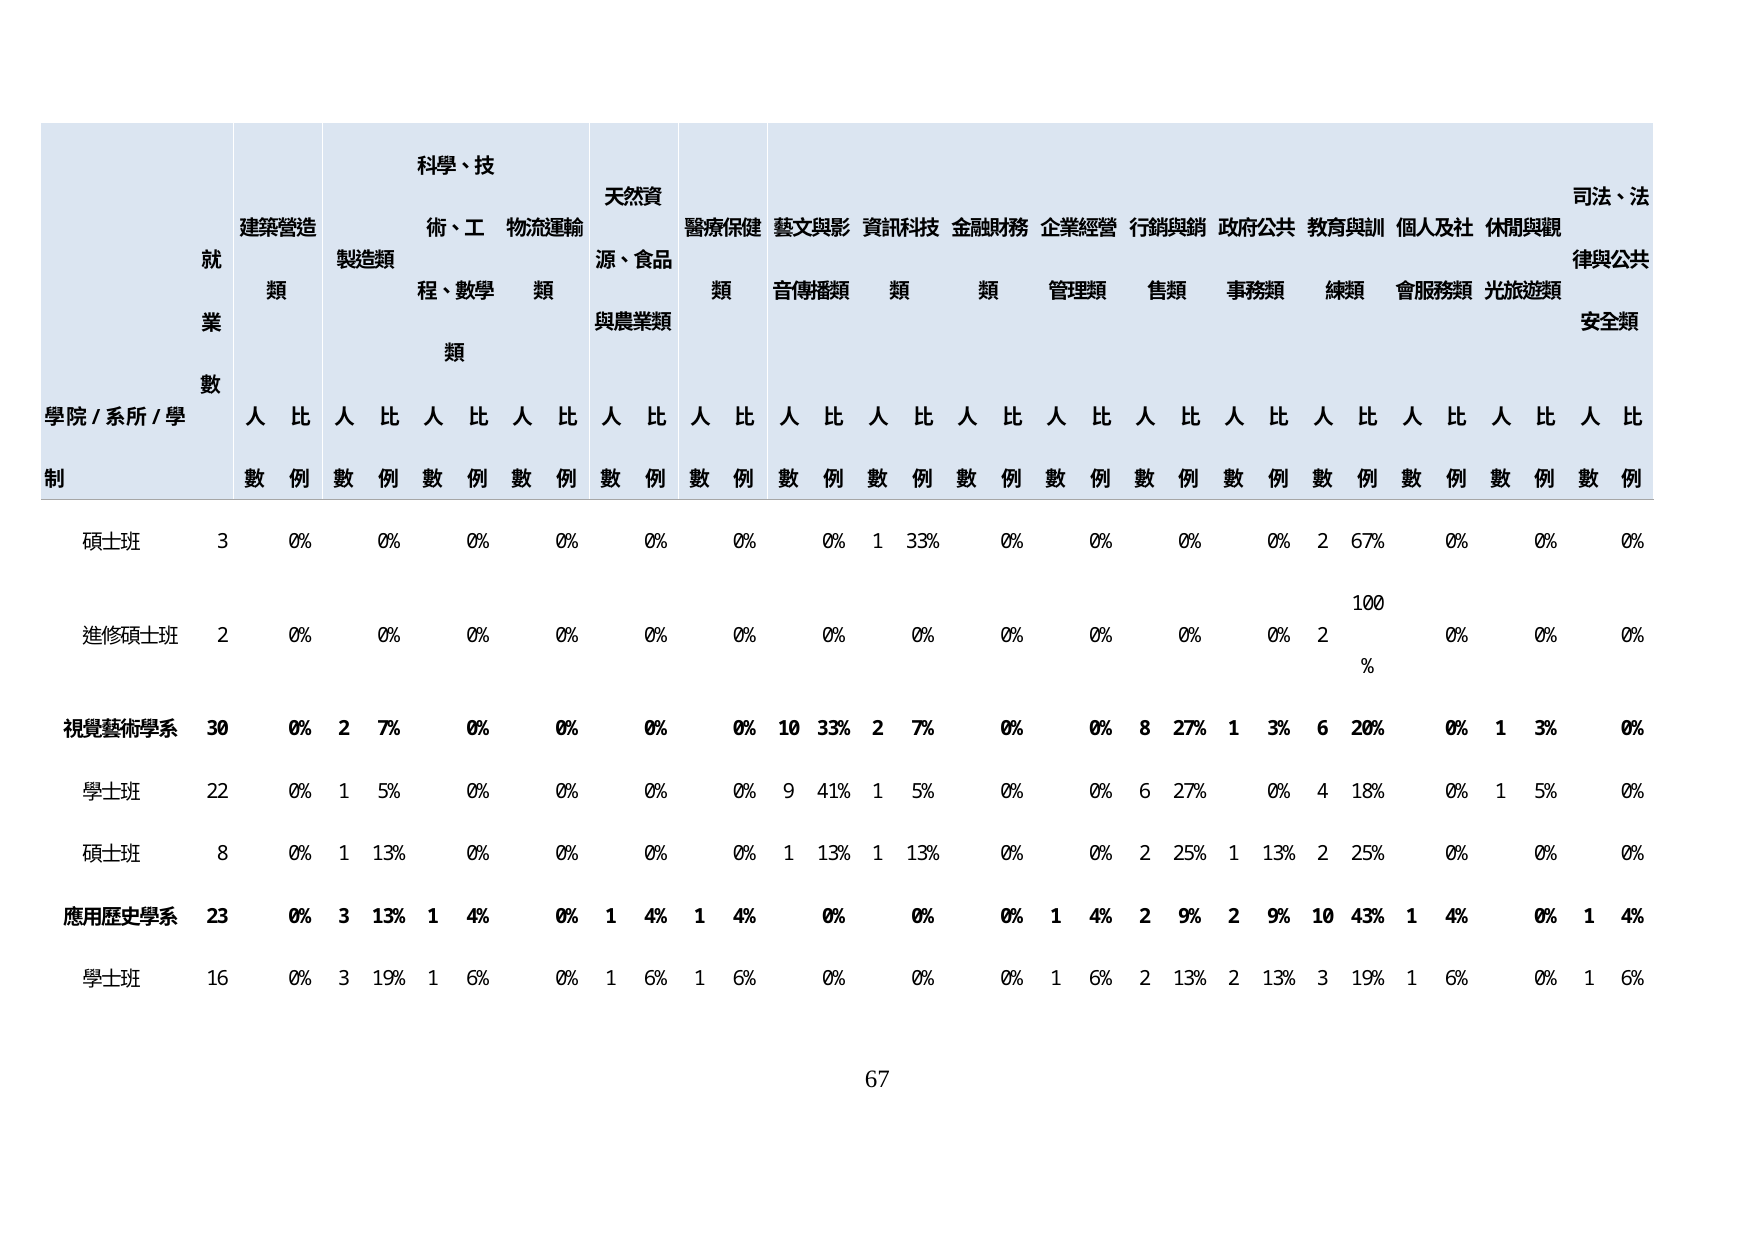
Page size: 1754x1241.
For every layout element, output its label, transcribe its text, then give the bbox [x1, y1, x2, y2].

table_cell [1390, 561, 1435, 686]
table_cell 27% [1168, 749, 1212, 811]
table_cell 7% [901, 686, 945, 749]
table_cell 1 [856, 811, 901, 874]
table_cell 9 [768, 749, 812, 811]
table_cell 學士班 [41, 936, 189, 999]
table_cell [323, 500, 367, 561]
table_cell 19% [1346, 936, 1390, 999]
table_cell 2 [1123, 811, 1168, 874]
table_cell [411, 561, 456, 686]
table_cell [768, 500, 812, 561]
table_cell 人數 [1301, 373, 1346, 499]
table_cell 比例 [278, 373, 322, 499]
table_header 醫療保健類 [679, 123, 767, 373]
table_cell 0% [545, 749, 589, 811]
table_cell 0% [990, 749, 1034, 811]
table_cell [1568, 811, 1612, 874]
table_cell 5% [367, 749, 411, 811]
table_cell [1479, 561, 1524, 686]
table_cell 0% [812, 500, 856, 561]
table_cell 1 [411, 874, 456, 936]
table_cell 0% [367, 500, 411, 561]
table_cell 比例 [1257, 373, 1301, 499]
table_cell 0% [1612, 686, 1653, 749]
table_cell [1390, 811, 1435, 874]
table_cell [768, 561, 812, 686]
table_cell 比例 [1612, 373, 1653, 499]
table_cell 2 [1301, 500, 1346, 561]
table_cell 0% [901, 874, 945, 936]
table_cell 0% [990, 811, 1034, 874]
table_cell 0% [1612, 811, 1653, 874]
table_cell [1479, 500, 1524, 561]
table_cell [1568, 749, 1612, 811]
table_cell 18% [1346, 749, 1390, 811]
table_cell 比例 [1435, 373, 1479, 499]
table_cell 9% [1257, 874, 1301, 936]
table_cell [945, 686, 990, 749]
table_header 金融財務類 [945, 123, 1034, 373]
table_cell 0% [545, 936, 589, 999]
table_cell 1 [590, 936, 634, 999]
table_cell 0% [723, 686, 767, 749]
table_cell 0% [1524, 874, 1568, 936]
table_cell 比例 [367, 373, 411, 499]
table_cell 0% [1612, 500, 1653, 561]
table_cell 1 [323, 749, 367, 811]
table_cell 0% [1257, 749, 1301, 811]
table_cell 比例 [1346, 373, 1390, 499]
table_cell 0% [545, 874, 589, 936]
table_cell [679, 561, 723, 686]
table_cell 13% [901, 811, 945, 874]
table_cell 學士班 [41, 749, 189, 811]
table_cell 1 [1034, 874, 1079, 936]
table_cell [411, 686, 456, 749]
table_header 就業數 [189, 123, 233, 499]
table_cell 22 [189, 749, 233, 811]
table_cell [234, 561, 278, 686]
table_cell 1 [1390, 936, 1435, 999]
table_cell 比例 [990, 373, 1034, 499]
table_cell 人數 [234, 373, 278, 499]
table_cell 0% [1079, 686, 1123, 749]
table_cell 13% [367, 811, 411, 874]
table_cell 0% [1435, 811, 1479, 874]
table_cell [1479, 811, 1524, 874]
table_cell 0% [545, 561, 589, 686]
table_cell 2 [1123, 874, 1168, 936]
table_cell 0% [1168, 500, 1212, 561]
table_cell 25% [1168, 811, 1212, 874]
table_cell 10 [768, 686, 812, 749]
table_cell 0% [812, 561, 856, 686]
table_cell [1479, 874, 1524, 936]
table_header 藝文與影音傳播類 [768, 123, 856, 373]
table_cell 8 [1123, 686, 1168, 749]
table_cell 3% [1524, 686, 1568, 749]
table_cell [1212, 500, 1257, 561]
table_cell 人數 [1479, 373, 1524, 499]
table_cell 比例 [456, 373, 500, 499]
table_cell 2 [1301, 561, 1346, 686]
table_cell 碩士班 [41, 811, 189, 874]
table_cell [945, 561, 990, 686]
table_cell 2 [1212, 874, 1257, 936]
table_cell 4% [723, 874, 767, 936]
table_cell [500, 686, 545, 749]
table_cell 23 [189, 874, 233, 936]
table_cell 4% [634, 874, 678, 936]
table_cell 33% [901, 500, 945, 561]
table_cell 0% [812, 874, 856, 936]
table_cell 0% [901, 561, 945, 686]
table_cell 比例 [1524, 373, 1568, 499]
table_cell 0% [1079, 749, 1123, 811]
table_cell 1 [856, 500, 901, 561]
table_cell 0% [723, 500, 767, 561]
table_cell [590, 686, 634, 749]
table_cell 1 [590, 874, 634, 936]
table_cell [500, 811, 545, 874]
table_cell 43% [1346, 874, 1390, 936]
table_cell 0% [1435, 500, 1479, 561]
table_header 科學、技術、工程、數學類 [411, 123, 500, 373]
table_cell 0% [456, 561, 500, 686]
table_cell [945, 500, 990, 561]
table_cell 1 [411, 936, 456, 999]
table_header 學院/系所/學制 [41, 123, 189, 499]
table_header 製造類 [323, 123, 411, 373]
table_cell 4% [456, 874, 500, 936]
table_cell 25% [1346, 811, 1390, 874]
table_cell 0% [990, 561, 1034, 686]
table_cell 3 [323, 936, 367, 999]
table_cell [1568, 561, 1612, 686]
table_cell [768, 936, 812, 999]
table_cell 0% [1168, 561, 1212, 686]
table_cell [679, 686, 723, 749]
table_cell 人數 [500, 373, 545, 499]
table_cell 0% [278, 811, 322, 874]
table_cell 2 [189, 561, 233, 686]
table_cell 人數 [679, 373, 723, 499]
table_cell [590, 811, 634, 874]
table_cell 33% [812, 686, 856, 749]
table_header 教育與訓練類 [1301, 123, 1390, 373]
table_cell 4 [1301, 749, 1346, 811]
table_cell 0% [990, 686, 1034, 749]
table_cell 0% [1524, 936, 1568, 999]
table_cell 6 [1123, 749, 1168, 811]
table_cell 0% [456, 500, 500, 561]
table_cell 0% [1435, 686, 1479, 749]
table_cell 0% [723, 749, 767, 811]
table_cell [1390, 749, 1435, 811]
table_cell 3 [1301, 936, 1346, 999]
table_cell 1 [1034, 936, 1079, 999]
table_cell 人數 [768, 373, 812, 499]
table_cell [500, 749, 545, 811]
table_cell [234, 874, 278, 936]
table_cell [1034, 686, 1079, 749]
table_cell [1034, 500, 1079, 561]
table_cell 1 [323, 811, 367, 874]
table_cell 0% [634, 686, 678, 749]
table_cell 0% [1524, 500, 1568, 561]
table_cell 0% [456, 686, 500, 749]
table_cell [590, 561, 634, 686]
table_cell 0% [1612, 749, 1653, 811]
table_cell [679, 749, 723, 811]
table_cell 0% [1079, 811, 1123, 874]
table_cell 0% [723, 811, 767, 874]
table_cell [500, 874, 545, 936]
table_cell 6 [1301, 686, 1346, 749]
table_cell 13% [367, 874, 411, 936]
table_cell 3 [189, 500, 233, 561]
table_cell [679, 811, 723, 874]
table_header 天然資源、食品與農業類 [590, 123, 678, 373]
table_header 行銷與銷售類 [1123, 123, 1212, 373]
table_cell 0% [634, 811, 678, 874]
table_cell 1 [1479, 749, 1524, 811]
table_cell [590, 500, 634, 561]
table_cell 0% [1257, 500, 1301, 561]
table_cell 7% [367, 686, 411, 749]
table_cell 1 [856, 749, 901, 811]
table_cell 0% [990, 936, 1034, 999]
table_cell [1212, 561, 1257, 686]
table_cell 比例 [1168, 373, 1212, 499]
table_cell 碩士班 [41, 500, 189, 561]
table_cell [234, 749, 278, 811]
table_cell 13% [1257, 936, 1301, 999]
table_cell 13% [1168, 936, 1212, 999]
table_cell 1 [1568, 874, 1612, 936]
table_cell 0% [990, 500, 1034, 561]
table_cell [411, 811, 456, 874]
table_cell [323, 561, 367, 686]
table_cell 41% [812, 749, 856, 811]
table_header 政府公共事務類 [1212, 123, 1301, 373]
table_cell [411, 500, 456, 561]
table_cell [768, 874, 812, 936]
table_cell 0% [1524, 561, 1568, 686]
table_cell 30 [189, 686, 233, 749]
table_cell 6% [1435, 936, 1479, 999]
table_cell 6% [1612, 936, 1653, 999]
table_cell 2 [323, 686, 367, 749]
table_cell [500, 936, 545, 999]
table_cell 67% [1346, 500, 1390, 561]
table_cell [1034, 811, 1079, 874]
table_cell 2 [1301, 811, 1346, 874]
table_cell [234, 811, 278, 874]
table_cell 4% [1612, 874, 1653, 936]
table_cell 20% [1346, 686, 1390, 749]
table_cell 0% [812, 936, 856, 999]
table_cell 0% [456, 811, 500, 874]
table_cell 0% [278, 561, 322, 686]
table_cell 2 [856, 686, 901, 749]
table_header 個人及社會服務類 [1390, 123, 1479, 373]
table_cell 3 [323, 874, 367, 936]
table_cell 0% [545, 500, 589, 561]
table_cell 13% [1257, 811, 1301, 874]
table_header 休閒與觀光旅遊類 [1479, 123, 1568, 373]
table_cell [1479, 936, 1524, 999]
table_cell 0% [278, 686, 322, 749]
table_cell 進修碩士班 [41, 561, 189, 686]
table_cell 0% [1435, 561, 1479, 686]
table_cell 1 [1390, 874, 1435, 936]
table_cell 比例 [634, 373, 678, 499]
table_cell [1390, 500, 1435, 561]
table_cell [1034, 561, 1079, 686]
table_cell 視覺藝術學系 [41, 686, 189, 749]
table_header 建築營造類 [234, 123, 322, 373]
table_cell 1 [768, 811, 812, 874]
table_cell 比例 [545, 373, 589, 499]
table_cell 應用歷史學系 [41, 874, 189, 936]
table_cell 2 [1123, 936, 1168, 999]
table_cell 人數 [1212, 373, 1257, 499]
table_cell 4% [1435, 874, 1479, 936]
table_cell 0% [1612, 561, 1653, 686]
table_cell [234, 500, 278, 561]
table_cell 6% [723, 936, 767, 999]
table_cell 0% [634, 500, 678, 561]
table_cell 6% [1079, 936, 1123, 999]
table_cell 6% [456, 936, 500, 999]
table_cell 0% [456, 749, 500, 811]
table_cell 5% [1524, 749, 1568, 811]
table_cell 5% [901, 749, 945, 811]
table_cell 3% [1257, 686, 1301, 749]
table_cell 0% [367, 561, 411, 686]
table_cell 人數 [1568, 373, 1612, 499]
table_cell 比例 [1079, 373, 1123, 499]
table_header 司法、法律與公共安全類 [1568, 123, 1653, 373]
table_cell 人數 [323, 373, 367, 499]
table_cell 4% [1079, 874, 1123, 936]
table_cell [679, 500, 723, 561]
table_cell 0% [634, 749, 678, 811]
table_cell [945, 936, 990, 999]
table_cell 人數 [590, 373, 634, 499]
table_cell 19% [367, 936, 411, 999]
table_cell [1123, 500, 1168, 561]
table_cell [1034, 749, 1079, 811]
table_cell 1 [1212, 811, 1257, 874]
table_cell [856, 936, 901, 999]
table_cell [1390, 686, 1435, 749]
table_cell 0% [1079, 500, 1123, 561]
table_cell 1 [679, 936, 723, 999]
table_cell [1568, 686, 1612, 749]
table_cell 0% [723, 561, 767, 686]
table_cell 0% [1257, 561, 1301, 686]
table_cell 0% [901, 936, 945, 999]
table_cell [945, 811, 990, 874]
table_cell 人數 [1123, 373, 1168, 499]
table_cell 人數 [1390, 373, 1435, 499]
table_cell [856, 561, 901, 686]
table_cell [500, 561, 545, 686]
table_cell 0% [278, 874, 322, 936]
table_cell 6% [634, 936, 678, 999]
table_cell [234, 686, 278, 749]
table_cell 人數 [1034, 373, 1079, 499]
table_cell 100% [1346, 561, 1390, 686]
table_cell 人數 [945, 373, 990, 499]
table_cell 27% [1168, 686, 1212, 749]
table_cell 1 [1568, 936, 1612, 999]
table_cell [945, 749, 990, 811]
table_cell 10 [1301, 874, 1346, 936]
table_cell [1123, 561, 1168, 686]
table_cell 人數 [856, 373, 901, 499]
table_cell 8 [189, 811, 233, 874]
table_cell 0% [545, 686, 589, 749]
table_cell 比例 [723, 373, 767, 499]
table_cell 1 [1212, 686, 1257, 749]
table_cell 比例 [901, 373, 945, 499]
table_cell [234, 936, 278, 999]
table_cell 0% [278, 936, 322, 999]
table_cell 16 [189, 936, 233, 999]
table_cell 比例 [812, 373, 856, 499]
table_header 資訊科技類 [856, 123, 945, 373]
table_cell [1212, 749, 1257, 811]
table_cell 0% [545, 811, 589, 874]
table_cell 1 [679, 874, 723, 936]
table_cell 9% [1168, 874, 1212, 936]
table_cell 0% [990, 874, 1034, 936]
table_cell 0% [1435, 749, 1479, 811]
table_cell [590, 749, 634, 811]
table_cell 1 [1479, 686, 1524, 749]
table_cell 0% [1524, 811, 1568, 874]
table_cell [500, 500, 545, 561]
table_cell [856, 874, 901, 936]
table_header 物流運輸類 [500, 123, 589, 373]
table_cell 2 [1212, 936, 1257, 999]
table_cell 0% [634, 561, 678, 686]
table_header 企業經營管理類 [1034, 123, 1123, 373]
table_cell 0% [278, 749, 322, 811]
table_cell 0% [1079, 561, 1123, 686]
table_cell 0% [278, 500, 322, 561]
table_cell 13% [812, 811, 856, 874]
table_cell [1568, 500, 1612, 561]
table_cell 人數 [411, 373, 456, 499]
table_cell [945, 874, 990, 936]
table_cell [411, 749, 456, 811]
